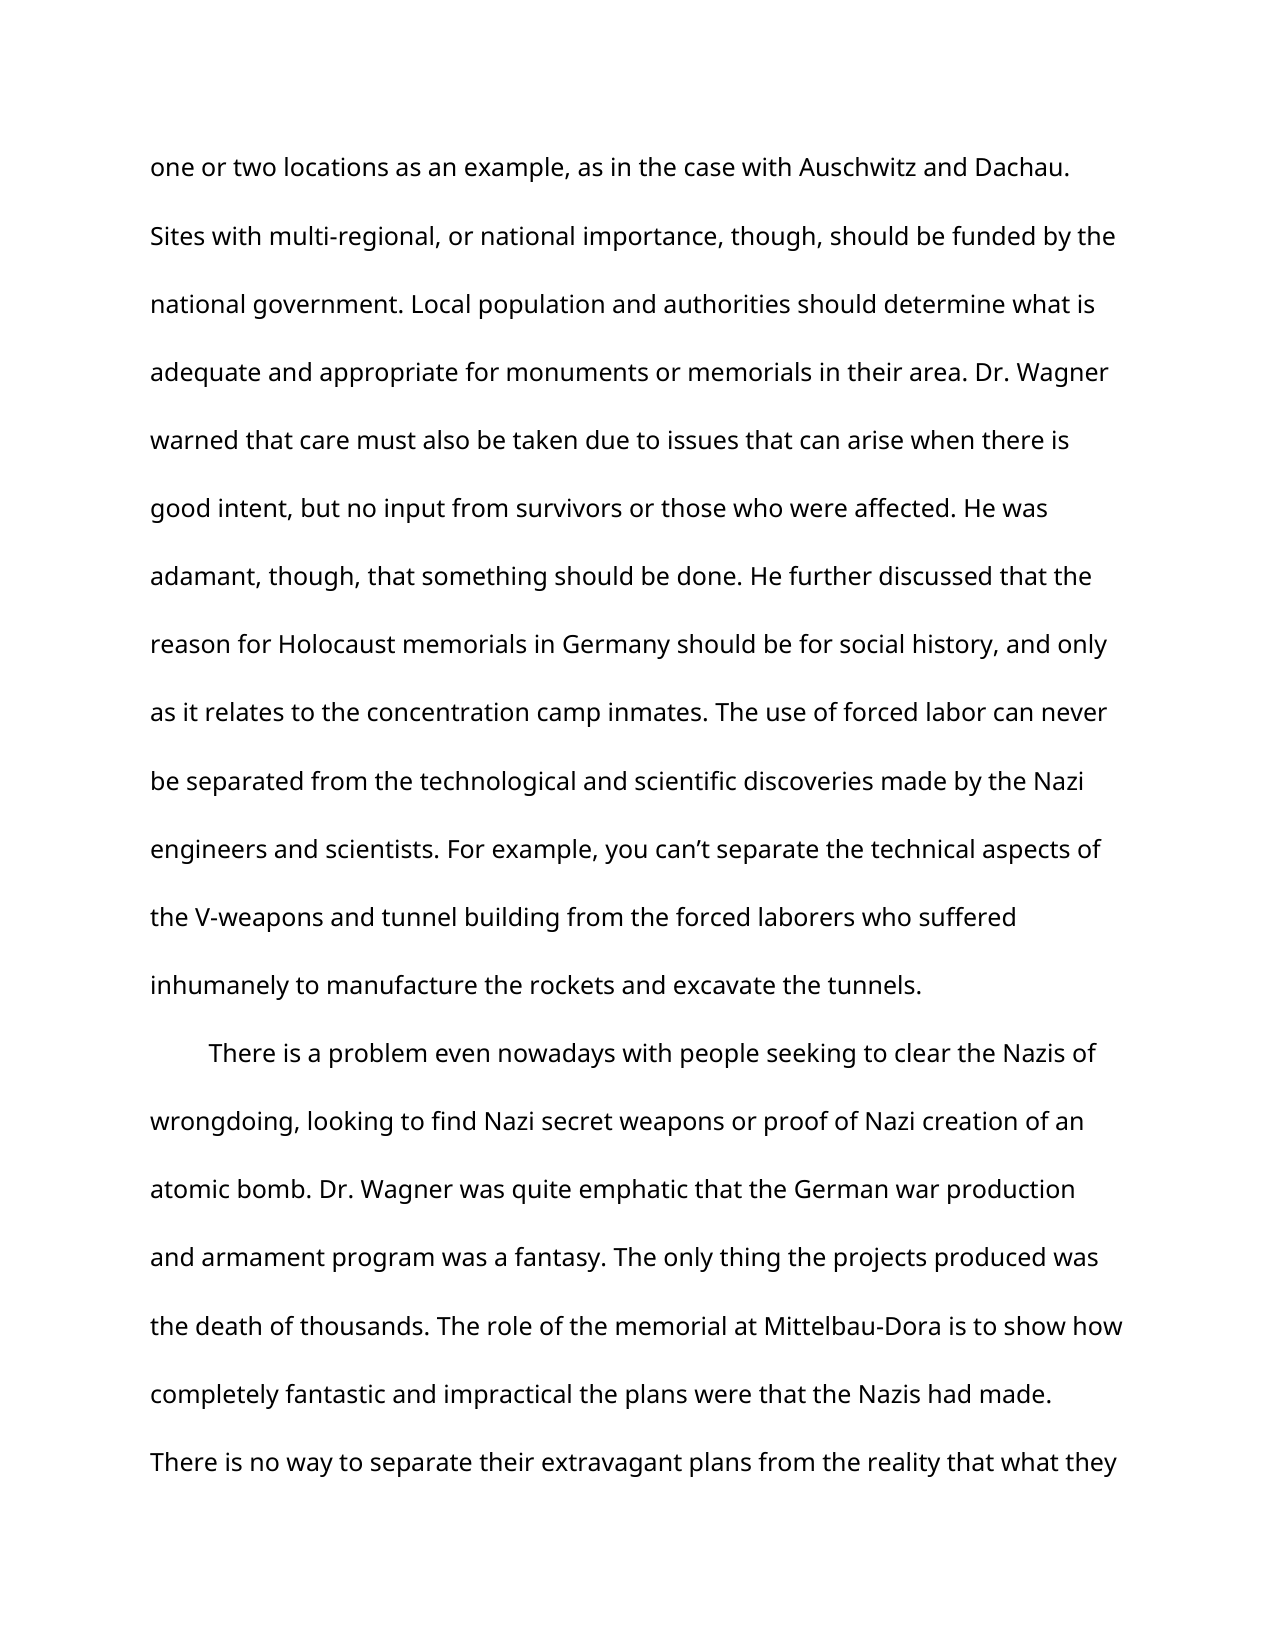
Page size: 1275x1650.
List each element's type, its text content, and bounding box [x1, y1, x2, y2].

text There is a problem even nowadays with people seeking to clear the Nazis of wrongdoing, looking to find Nazi secret weapons or proof of Nazi creation of an atomic bomb. Dr. Wagner was quite emphatic that the German war production and armament program was a fantasy. The only thing the projects produced was the death of thousands. The role of the memorial at Mittelbau-Dora is to show how completely fantastic and impractical the plans were that the Nazis had made. There is no way to separate their extravagant plans from the reality that what they [150, 1036, 1125, 1478]
text one or two locations as an example, as in the case with Auschwitz and Dachau. Sites with multi-regional, or national importance, though, should be funded by the national government. Local population and authorities should determine what is adequate and appropriate for monuments or memorials in their area. Dr. Wagner warned that care must also be taken due to issues that can arise when there is good intent, but no input from survivors or those who were affected. He was adamant, though, that something should be done. He further discussed that the reason for Holocaust memorials in Germany should be for social history, and only as it relates to the concentration camp inmates. The use of forced labor can never be separated from the technological and scientific discoveries made by the Nazi engineers and scientists. For example, you can’t separate the technical aspects of the V-weapons and tunnel building from the forced laborers who suffered inhumanely to manufacture the rockets and excavate the tunnels. [150, 150, 1125, 1002]
